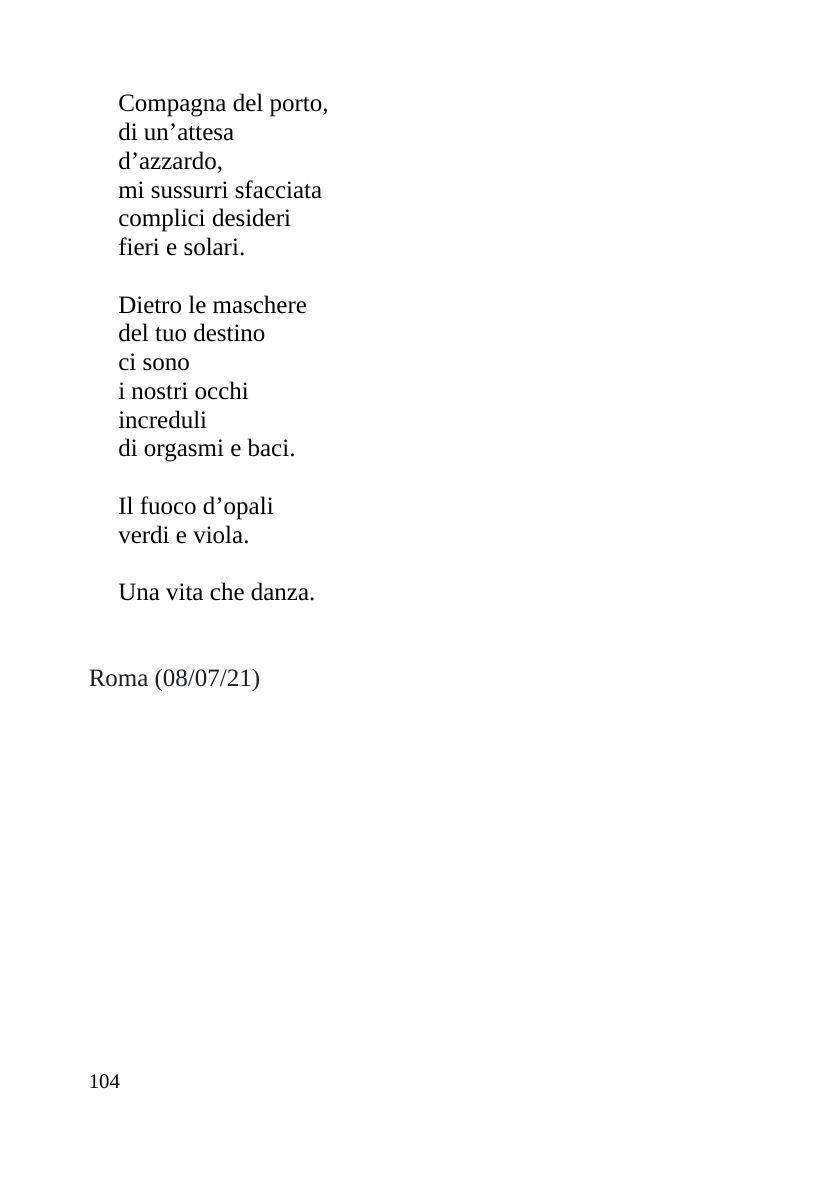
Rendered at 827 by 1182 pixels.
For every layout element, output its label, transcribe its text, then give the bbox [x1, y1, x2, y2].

text Roma (08/07/21) [88, 663, 738, 692]
text di orgasmi e baci. [88, 433, 738, 462]
text verdi e viola. [88, 520, 738, 548]
text Una vita che danza. [88, 577, 738, 606]
text complici desideri [88, 203, 738, 232]
text di un’attesa [88, 117, 738, 146]
text Dietro le maschere [88, 290, 738, 318]
text mi sussurri sfacciata [88, 175, 738, 203]
text fieri e solari. [88, 232, 738, 261]
text i nostri occhi [88, 376, 738, 405]
text del tuo destino [88, 318, 738, 347]
text ci sono [88, 347, 738, 376]
text d’azzardo, [88, 146, 738, 175]
text Il fuoco d’opali [88, 491, 738, 520]
text Compagna del porto, [88, 88, 738, 117]
text increduli [88, 405, 738, 433]
